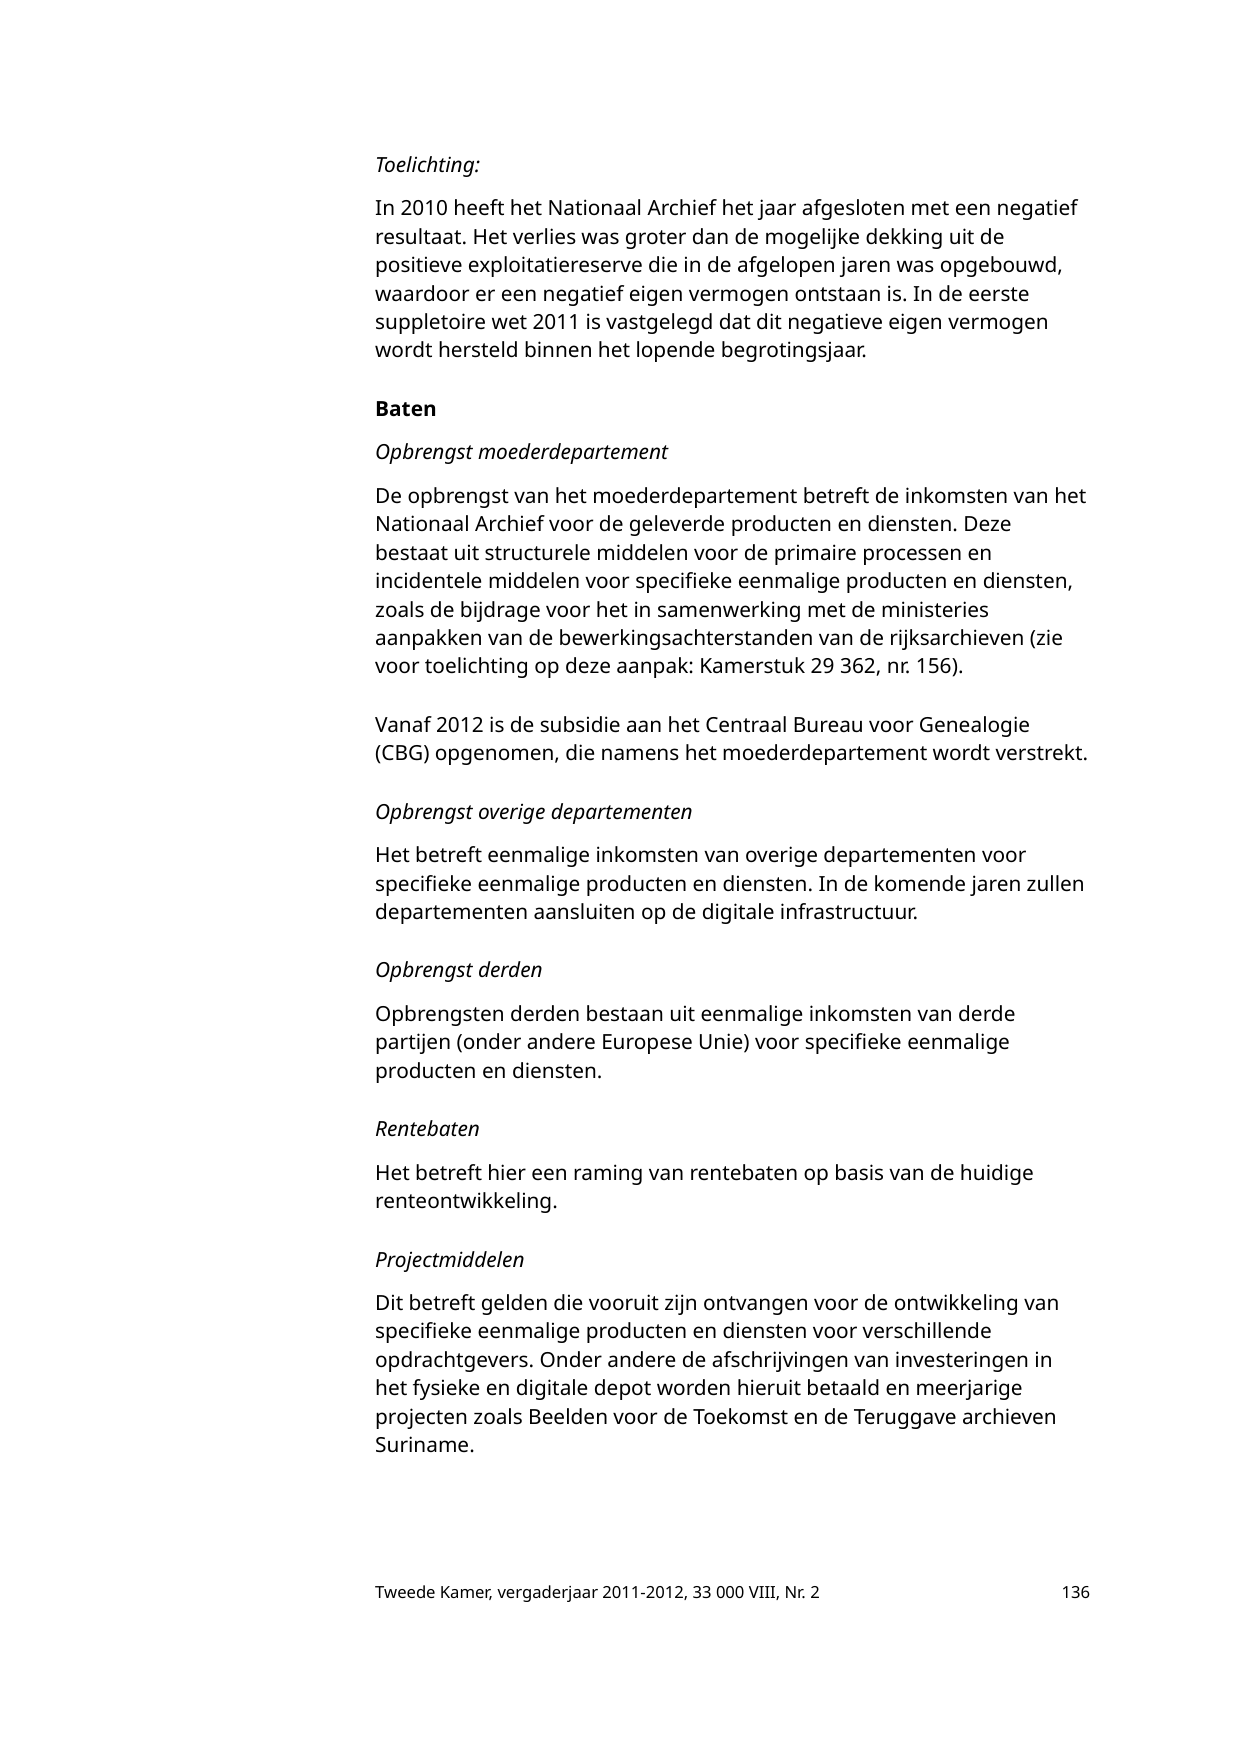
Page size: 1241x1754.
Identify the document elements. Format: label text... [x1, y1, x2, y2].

text Rentebaten [375, 1114, 1090, 1143]
text Vanaf 2012 is de subsidie aan het Centraal Bureau voor Genealogie (CBG) opgenomen, die namens het moederdepartement wordt verstrekt. [375, 710, 1090, 767]
text Opbrengsten derden bestaan uit eenmalige inkomsten van derde partijen (onder andere Europese Unie) voor specifieke eenmalige producten en diensten. [375, 999, 1090, 1084]
text Baten [375, 394, 1090, 422]
text Projectmiddelen [375, 1245, 1090, 1273]
text Dit betreft gelden die vooruit zijn ontvangen voor de ontwikkeling van specifieke eenmalige producten en diensten voor verschillende opdrachtgevers. Onder andere de afschrijvingen van investeringen in het fysieke en digitale depot worden hieruit betaald en meerjarige projecten zoals Beelden voor de Toekomst en de Teruggave archieven Suriname. [375, 1288, 1090, 1459]
text Het betreft hier een raming van rentebaten op basis van de huidige renteontwikkeling. [375, 1158, 1090, 1215]
text Opbrengst moederdepartement [375, 437, 1090, 466]
text Het betreft eenmalige inkomsten van overige departementen voor specifieke eenmalige producten en diensten. In de komende jaren zullen departementen aansluiten op de digitale infrastructuur. [375, 840, 1090, 926]
text Opbrengst overige departementen [375, 797, 1090, 825]
text De opbrengst van het moederdepartement betreft de inkomsten van het Nationaal Archief voor de geleverde producten en diensten. Deze bestaat uit structurele middelen voor de primaire processen en incidentele middelen voor specifieke eenmalige producten en diensten, zoals de bijdrage voor het in samenwerking met de ministeries aanpakken van de bewerkingsachterstanden van de rijksarchieven (zie voor toelichting op deze aanpak: Kamerstuk 29 362, nr. 156). [375, 481, 1090, 680]
text Toelichting: [375, 150, 1090, 178]
text Opbrengst derden [375, 956, 1090, 984]
text In 2010 heeft het Nationaal Archief het jaar afgesloten met een negatief resultaat. Het verlies was groter dan de mogelijke dekking uit de positieve exploitatiereserve die in de afgelopen jaren was opgebouwd, waardoor er een negatief eigen vermogen ontstaan is. In de eerste suppletoire wet 2011 is vastgelegd dat dit negatieve eigen vermogen wordt hersteld binnen het lopende begrotingsjaar. [375, 193, 1090, 364]
